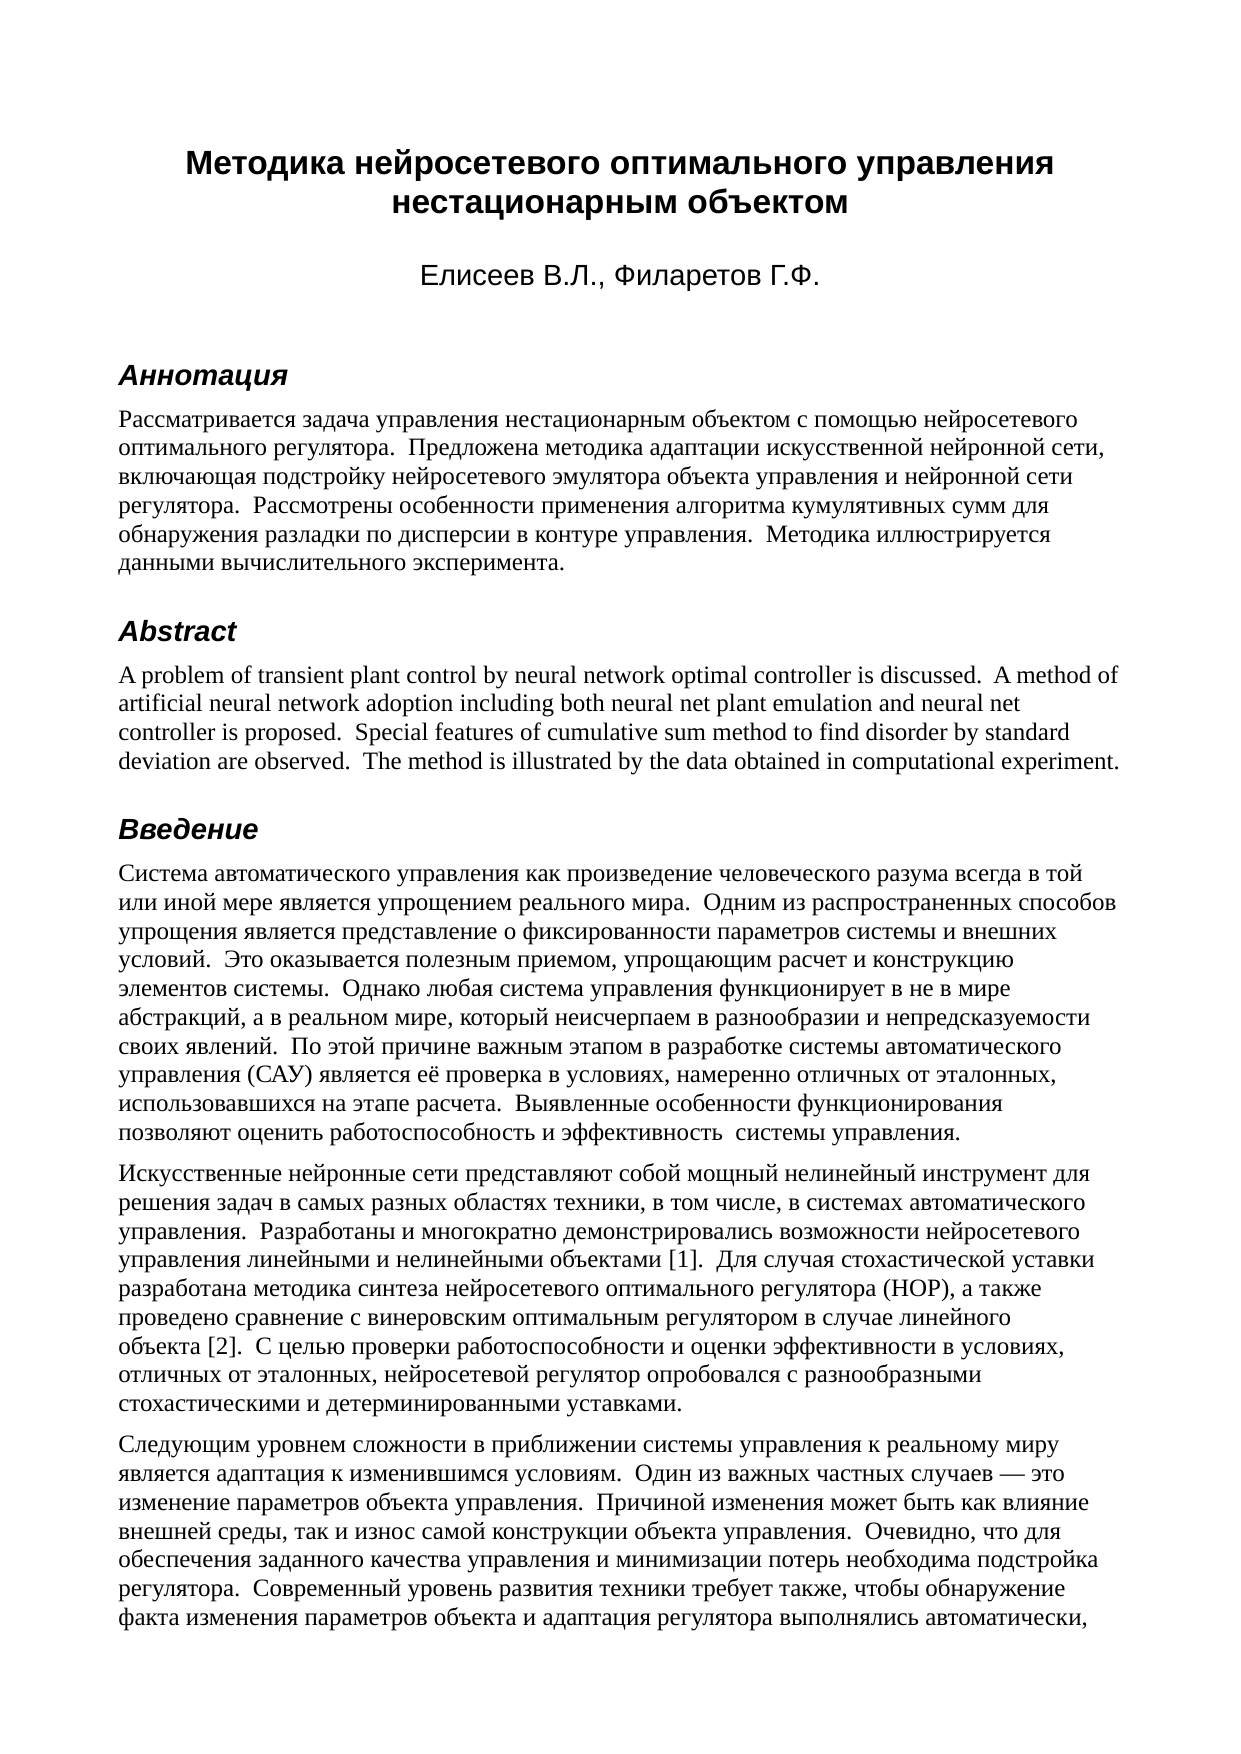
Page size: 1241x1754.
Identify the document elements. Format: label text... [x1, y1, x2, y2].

subtitle Введение [118, 812, 1122, 846]
subtitle Елисеев В.Л., Филаретов Г.Ф. [118, 258, 1122, 291]
text A problem of transient plant control by neural network optimal controller is discussed. A method of artificial neural network adoption including both neural net plant emulation and neural net controller is proposed. Special features of cumulative sum method to find disorder by standard deviation are observed. The method is illustrated by the data obtained in computational experiment. [118, 660, 1122, 775]
text Искусственные нейронные сети представляют собой мощный нелинейный инструмент для решения задач в самых разных областях техники, в том числе, в системах автоматического управления. Разработаны и многократно демонстрировались возможности нейросетевого управления линейными и нелинейными объектами [1]. Для случая стохастической уставки разработана методика синтеза нейросетевого оптимального регулятора (НОР), а также проведено сравнение с винеровским оптимальным регулятором в случае линейного объекта [2]. С целью проверки работоспособности и оценки эффективности в условиях, отличных от эталонных, нейросетевой регулятор опробовался с разнообразными стохастическими и детерминированными уставками. [118, 1158, 1122, 1417]
text Рассматривается задача управления нестационарным объектом с помощью нейросетевого оптимального регулятора. Предложена методика адаптации искусственной нейронной сети, включающая подстройку нейросетевого эмулятора объекта управления и нейронной сети регулятора. Рассмотрены особенности применения алгоритма кумулятивных сумм для обнаружения разладки по дисперсии в контуре управления. Методика иллюстрируется данными вычислительного эксперимента. [118, 404, 1122, 576]
subtitle Аннотация [118, 358, 1122, 391]
subtitle Abstract [118, 614, 1122, 647]
text Система автоматического управления как произведение человеческого разума всегда в той или иной мере является упрощением реального мира. Одним из распространенных способов упрощения является представление о фиксированности параметров системы и внешних условий. Это оказывается полезным приемом, упрощающим расчет и конструкцию элементов системы. Однако любая система управления функционирует в не в мире абстракций, а в реальном мире, который неисчерпаем в разнообразии и непредсказуемости своих явлений. По этой причине важным этапом в разработке системы автоматического управления (САУ) является её проверка в условиях, намеренно отличных от эталонных, использовавшихся на этапе расчета. Выявленные особенности функционирования позволяют оценить работоспособность и эффективность системы управления. [118, 858, 1122, 1146]
text Следующим уровнем сложности в приближении системы управления к реальному миру является адаптация к изменившимся условиям. Один из важных частных случаев — это изменение параметров объекта управления. Причиной изменения может быть как влияние внешней среды, так и износ самой конструкции объекта управления. Очевидно, что для обеспечения заданного качества управления и минимизации потерь необходима подстройка регулятора. Современный уровень развития техники требует также, чтобы обнаружение факта изменения параметров объекта и адаптация регулятора выполнялись автоматически, [118, 1429, 1122, 1631]
subtitle Методика нейросетевого оптимального управления нестационарным объектом [118, 143, 1122, 220]
